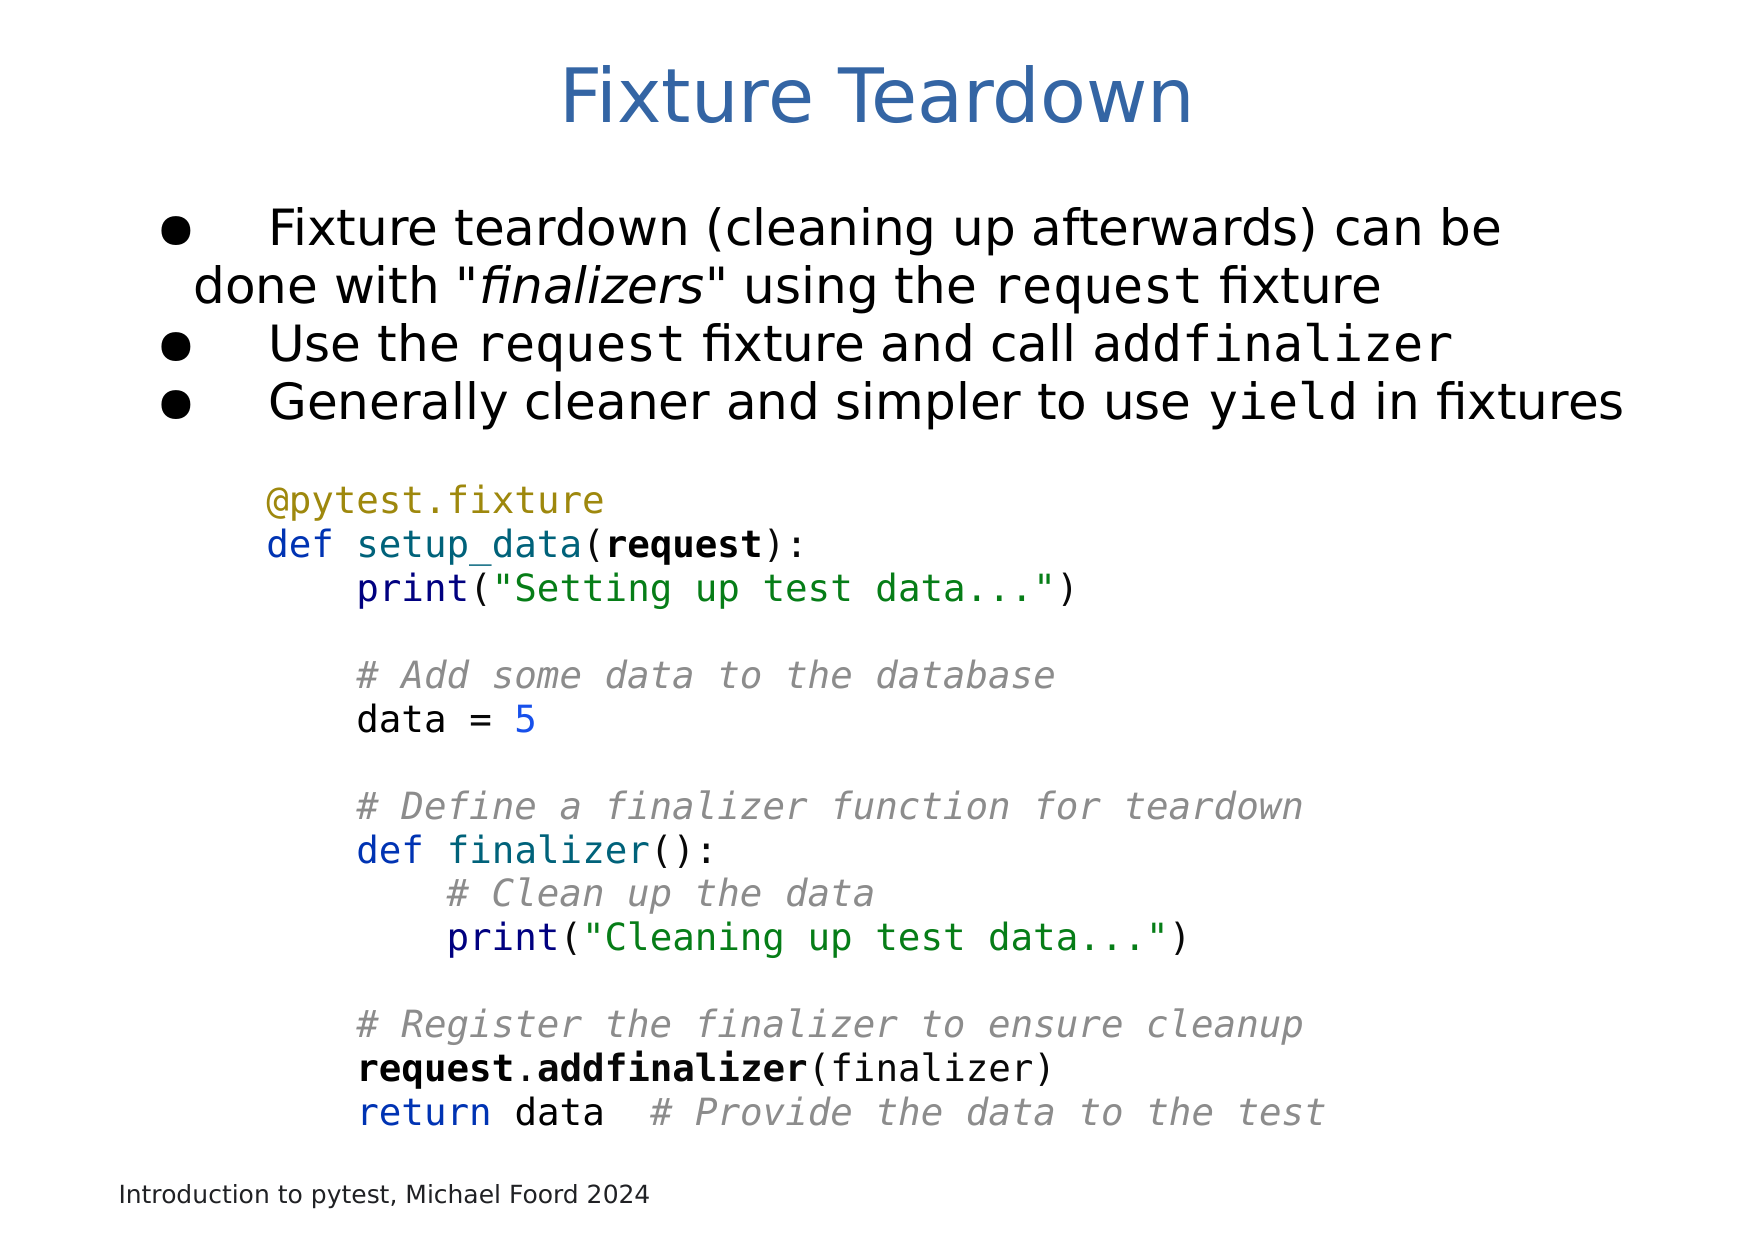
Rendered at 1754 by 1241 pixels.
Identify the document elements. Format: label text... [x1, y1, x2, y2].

subtitle Fixture Teardown [118, 53, 1636, 140]
list Generally cleaner and simpler to use yield in fixtures [156, 373, 1636, 432]
list Fixture teardown (cleaning up afterwards) can be done with "finalizers" using the request fixture [156, 199, 1636, 315]
text @pytest.fixture def setup_data(request): print("Setting up test data...") # Add some data to the database data = 5 # Define a finalizer function for teardown def finalizer(): # Clean up the data print("Cleaning up test data...") # Register the finalizer to ensure cleanup request.addfinalizer(finalizer) return data # Provide the data to the test [266, 479, 1636, 1134]
list Use the request fixture and call addfinalizer [156, 315, 1636, 373]
